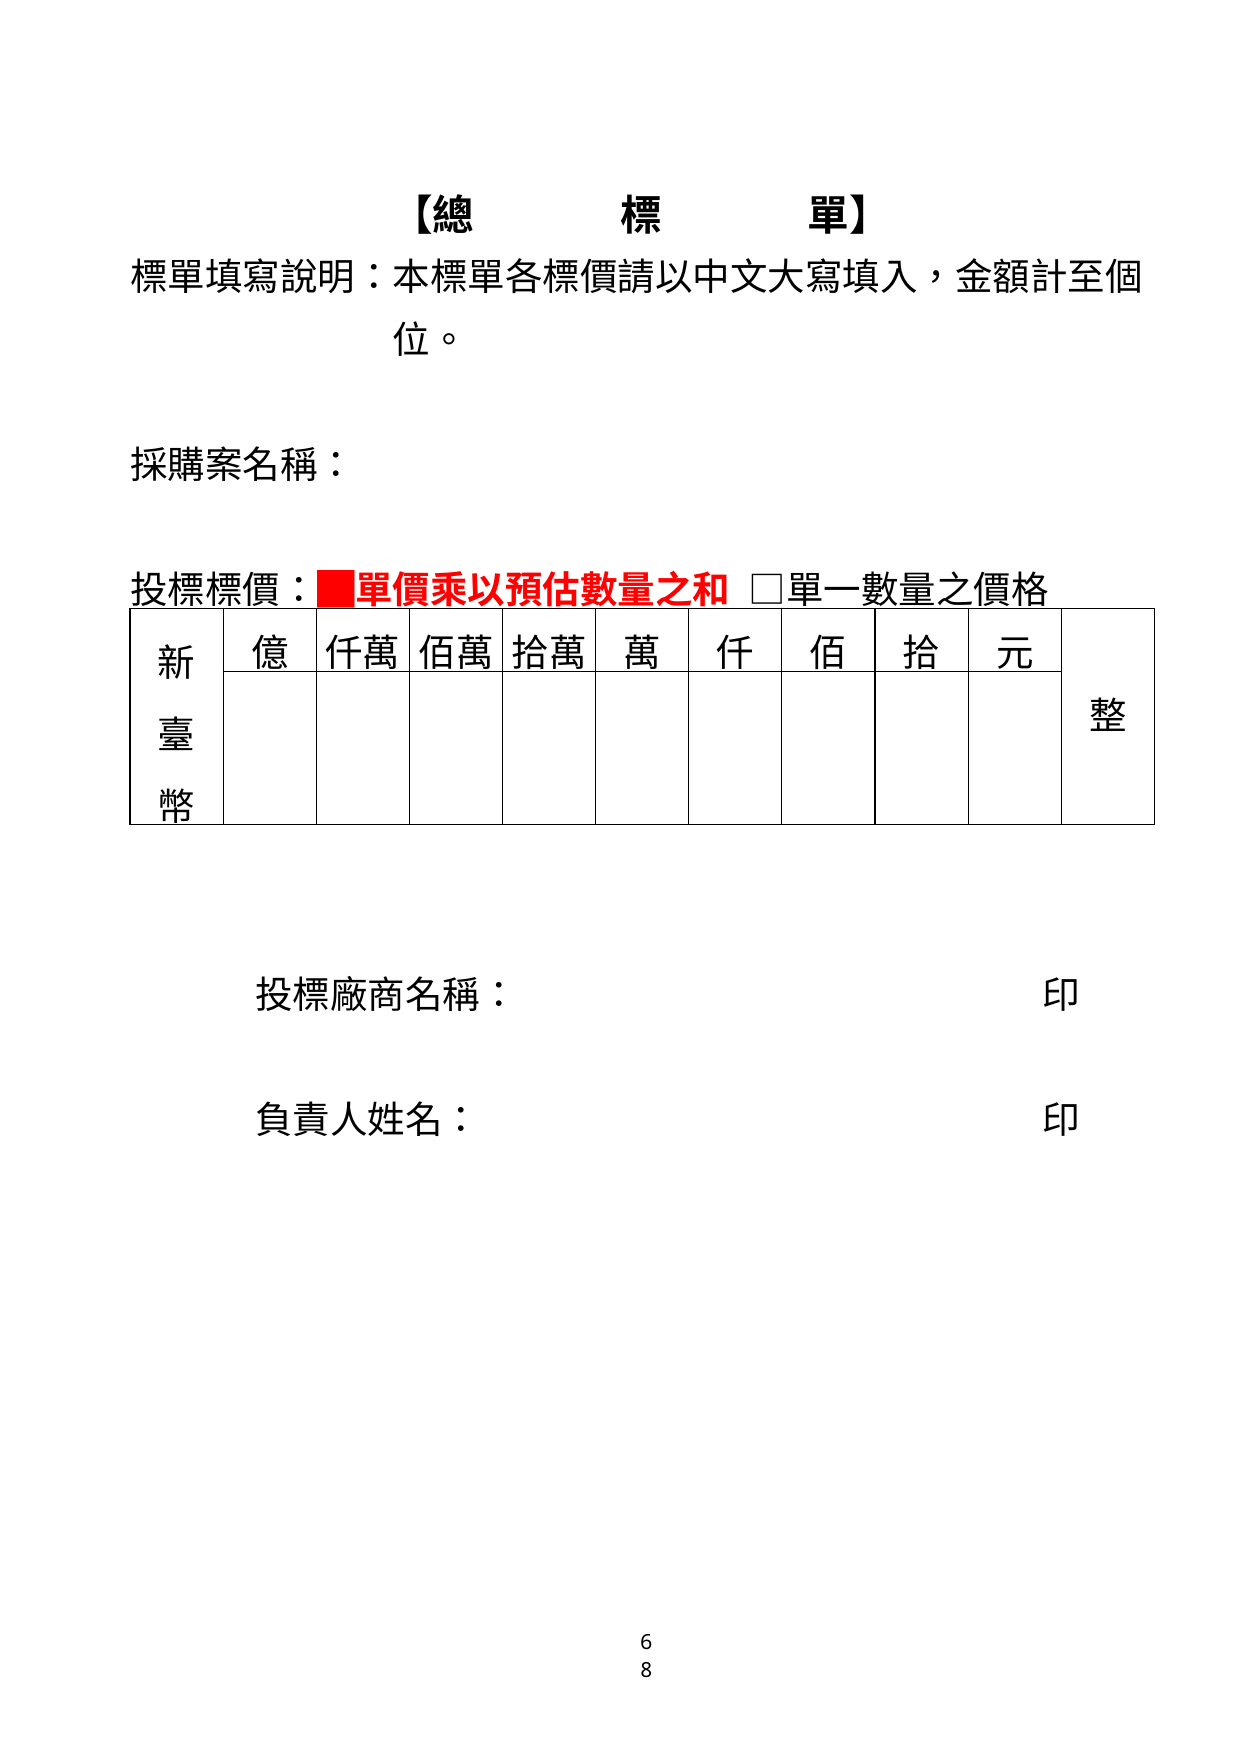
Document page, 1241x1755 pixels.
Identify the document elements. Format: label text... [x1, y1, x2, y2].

text 標單填寫說明：本標單各標價請以中文大寫填入，金額計至個位。 [130, 233, 1152, 358]
table_cell [224, 672, 316, 824]
table_cell [410, 672, 502, 824]
table_cell [876, 672, 968, 824]
table_header 新 臺 幣 [131, 609, 223, 824]
text 【總 標 單】 [130, 170, 1152, 233]
text 投標廠商名稱： 印 [255, 950, 1152, 1013]
table_header 拾萬 [503, 609, 595, 671]
table_cell [969, 672, 1061, 824]
text 負責人姓名： 印 [255, 1075, 1152, 1138]
table_header 仟 [689, 609, 781, 671]
table_header 億 [224, 609, 316, 671]
table_header 整 [1062, 609, 1154, 824]
table_header 元 [969, 609, 1061, 671]
text 採購案名稱： [130, 420, 1152, 483]
table_cell [317, 672, 409, 824]
table_header 仟萬 [317, 609, 409, 671]
table_cell [503, 672, 595, 824]
table_cell [782, 672, 874, 824]
table_header 佰 [782, 609, 874, 671]
table_header 佰萬 [410, 609, 502, 671]
table_cell [596, 672, 688, 824]
table_cell [689, 672, 781, 824]
table_header 萬 [596, 609, 688, 671]
text 投標標價：█單價乘以預估數量之和 □單一數量之價格 [130, 545, 1152, 608]
table_header 拾 [876, 609, 968, 671]
